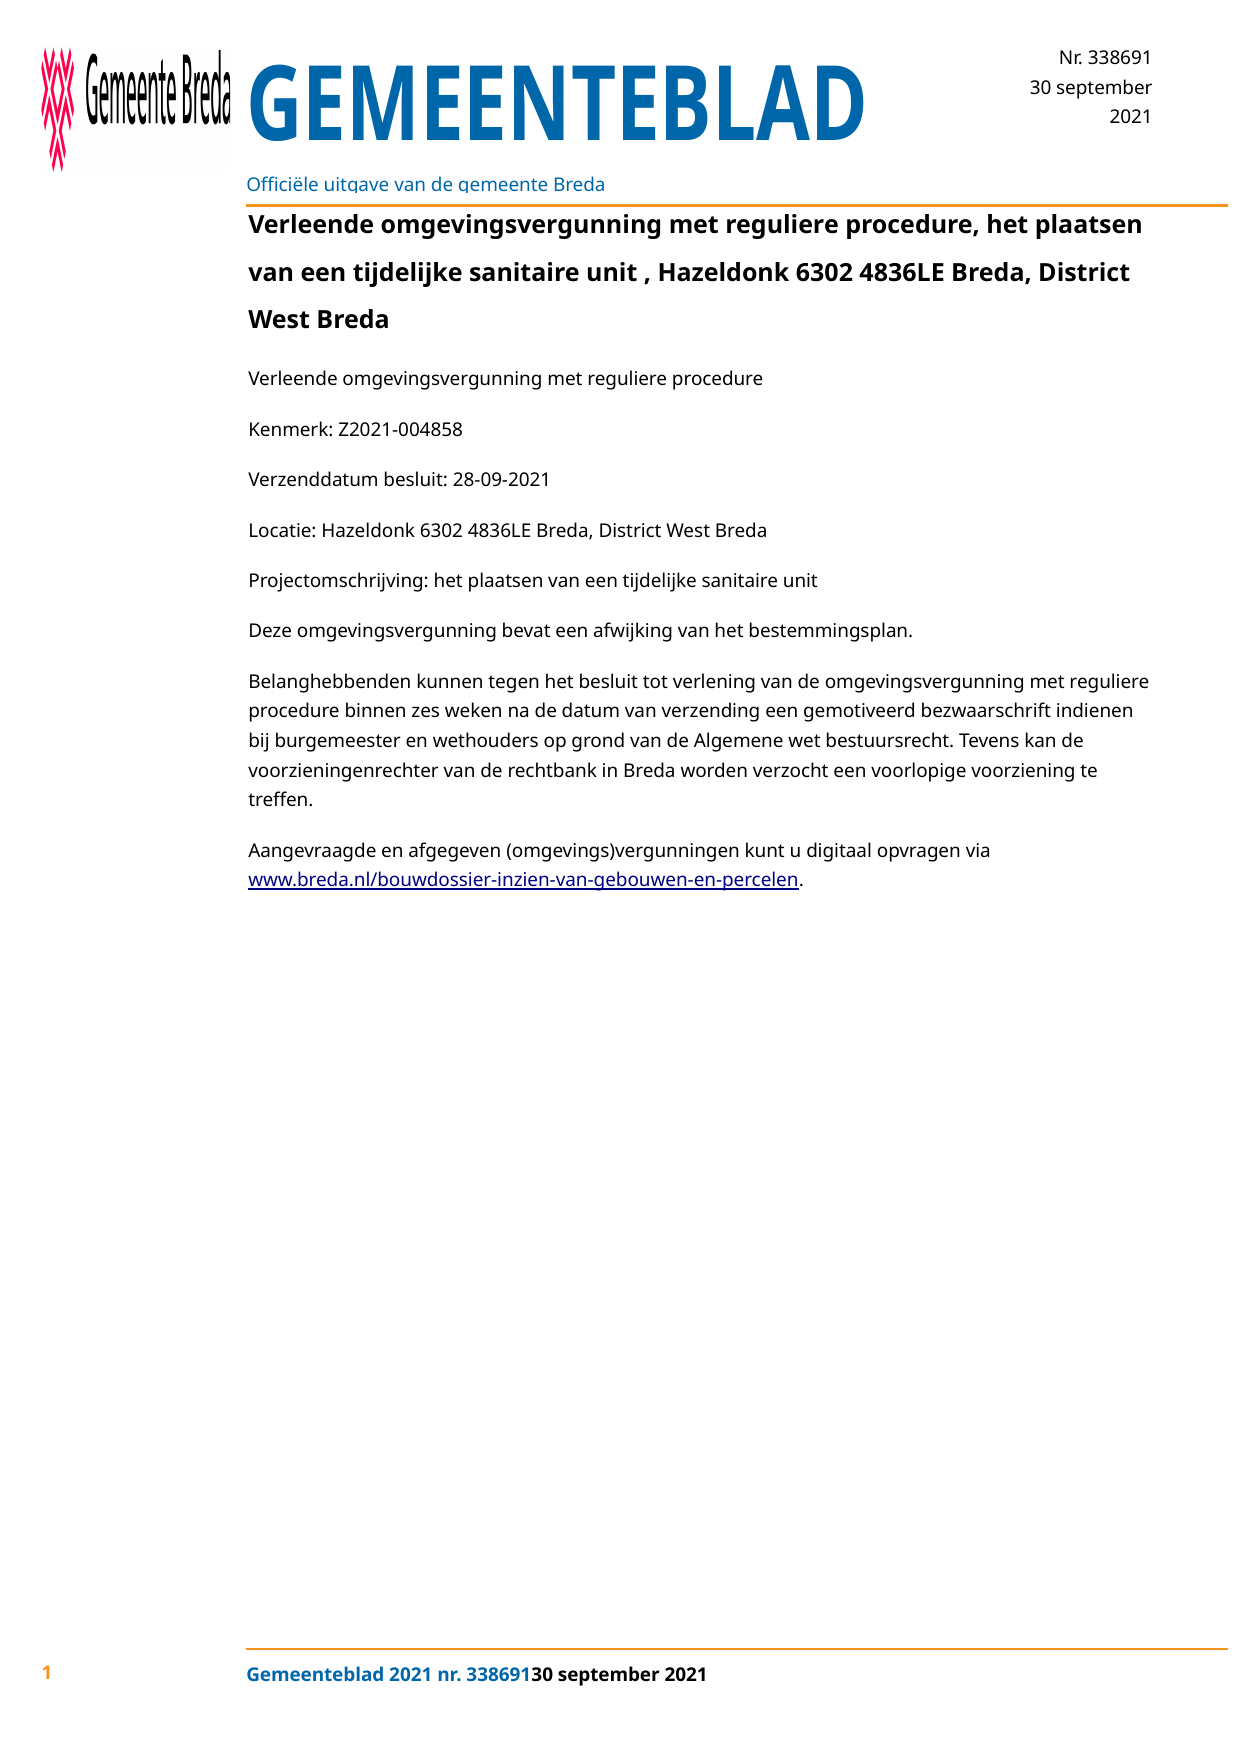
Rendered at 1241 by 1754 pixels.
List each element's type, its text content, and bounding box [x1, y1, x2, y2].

picture [41, 47, 231, 172]
text Verleende omgevingsvergunning met reguliere procedure, het plaatsen van een tijdelijke sanitaire unit , Hazeldonk 6302 4836LE Breda, District West Breda [248, 207, 1152, 336]
text Locatie: Hazeldonk 6302 4836LE Breda, District West Breda [248, 517, 1152, 542]
text Deze omgevingsvergunning bevat een afwijking van het bestemmingsplan. [248, 618, 1152, 643]
text Verzenddatum besluit: 28-09-2021 [248, 466, 1152, 492]
text Aangevraagde en afgegeven (omgevings)vergunningen kunt u digitaal opvragen via www.breda.nl/bouwdossier-inzien-van-gebouwen-en-percelen. [248, 837, 1152, 892]
text Belanghebbenden kunnen tegen het besluit tot verlening van de omgevingsvergunning met reguliere procedure binnen zes weken na de datum van verzending een gemotiveerd bezwaarschrift indienen bij burgemeester en wethouders op grond van de Algemene wet bestuursrecht. Tevens kan de voorzieningenrechter van de rechtbank in Breda worden verzocht een voorlopige voorziening te treffen. [248, 668, 1152, 812]
text Kenmerk: Z2021-004858 [248, 416, 1152, 442]
text Verleende omgevingsvergunning met reguliere procedure [248, 366, 1152, 391]
text Projectomschrijving: het plaatsen van een tijdelijke sanitaire unit [248, 567, 1152, 593]
